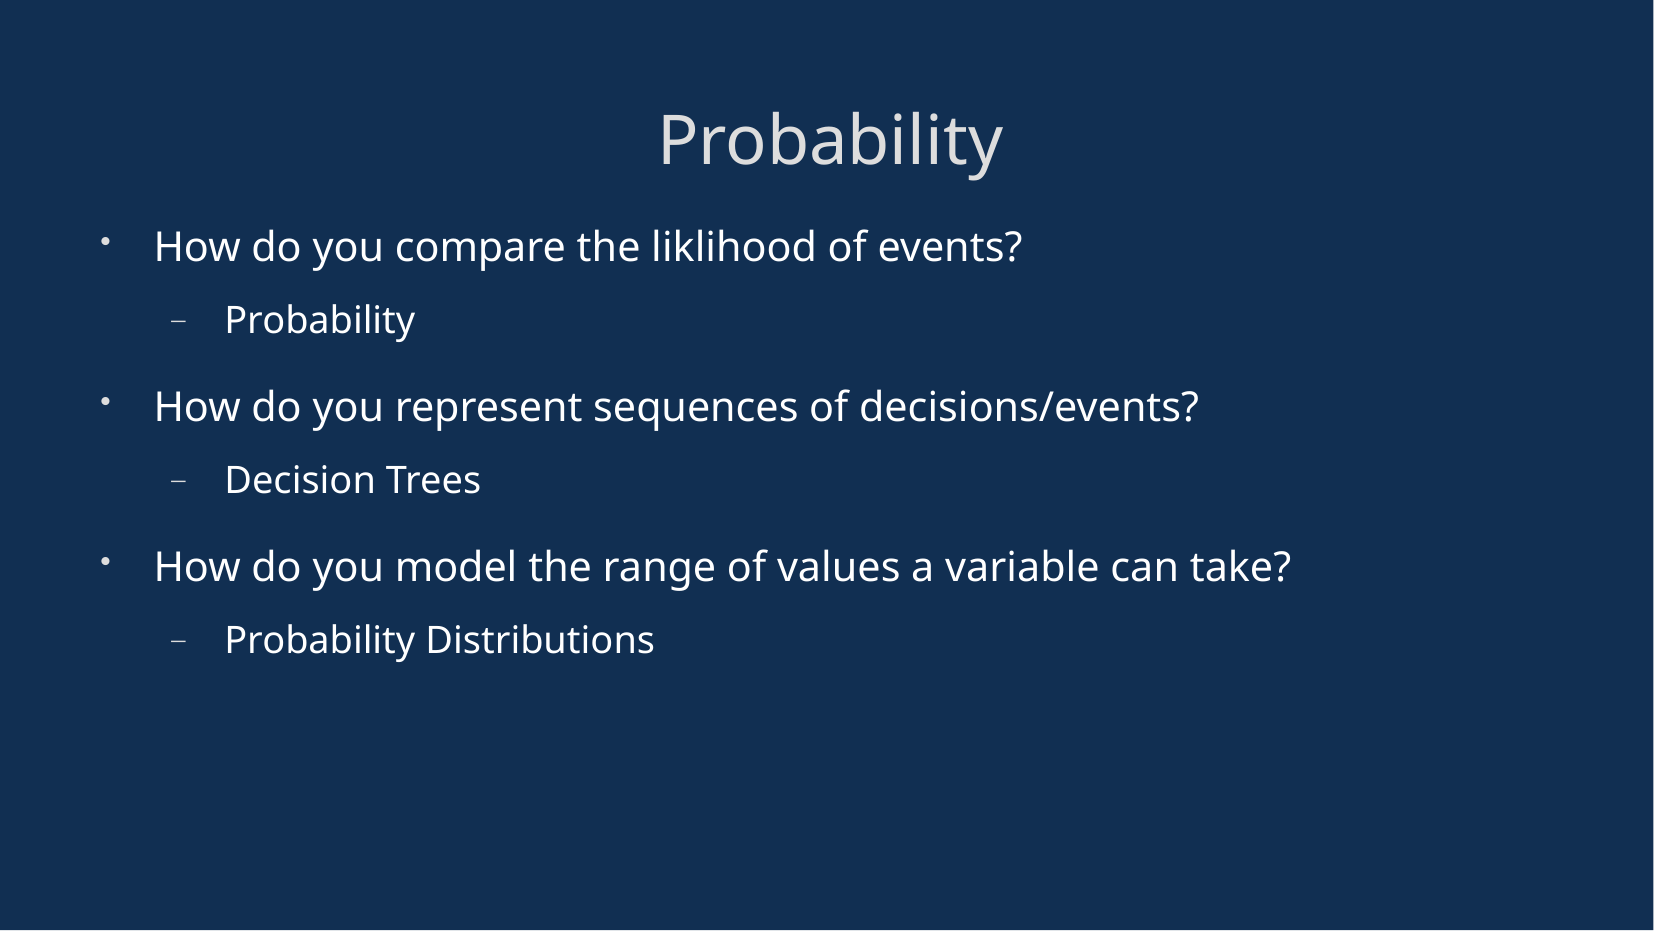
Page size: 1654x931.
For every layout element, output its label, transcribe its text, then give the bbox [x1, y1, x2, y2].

title Probability [97, 56, 1563, 217]
list How do you compare the liklihood of events? Probability How do you represent sequences of decisions/events? Decision Trees How do you model the range of values a variable can take? Probability Distributions [82, 217, 1571, 758]
